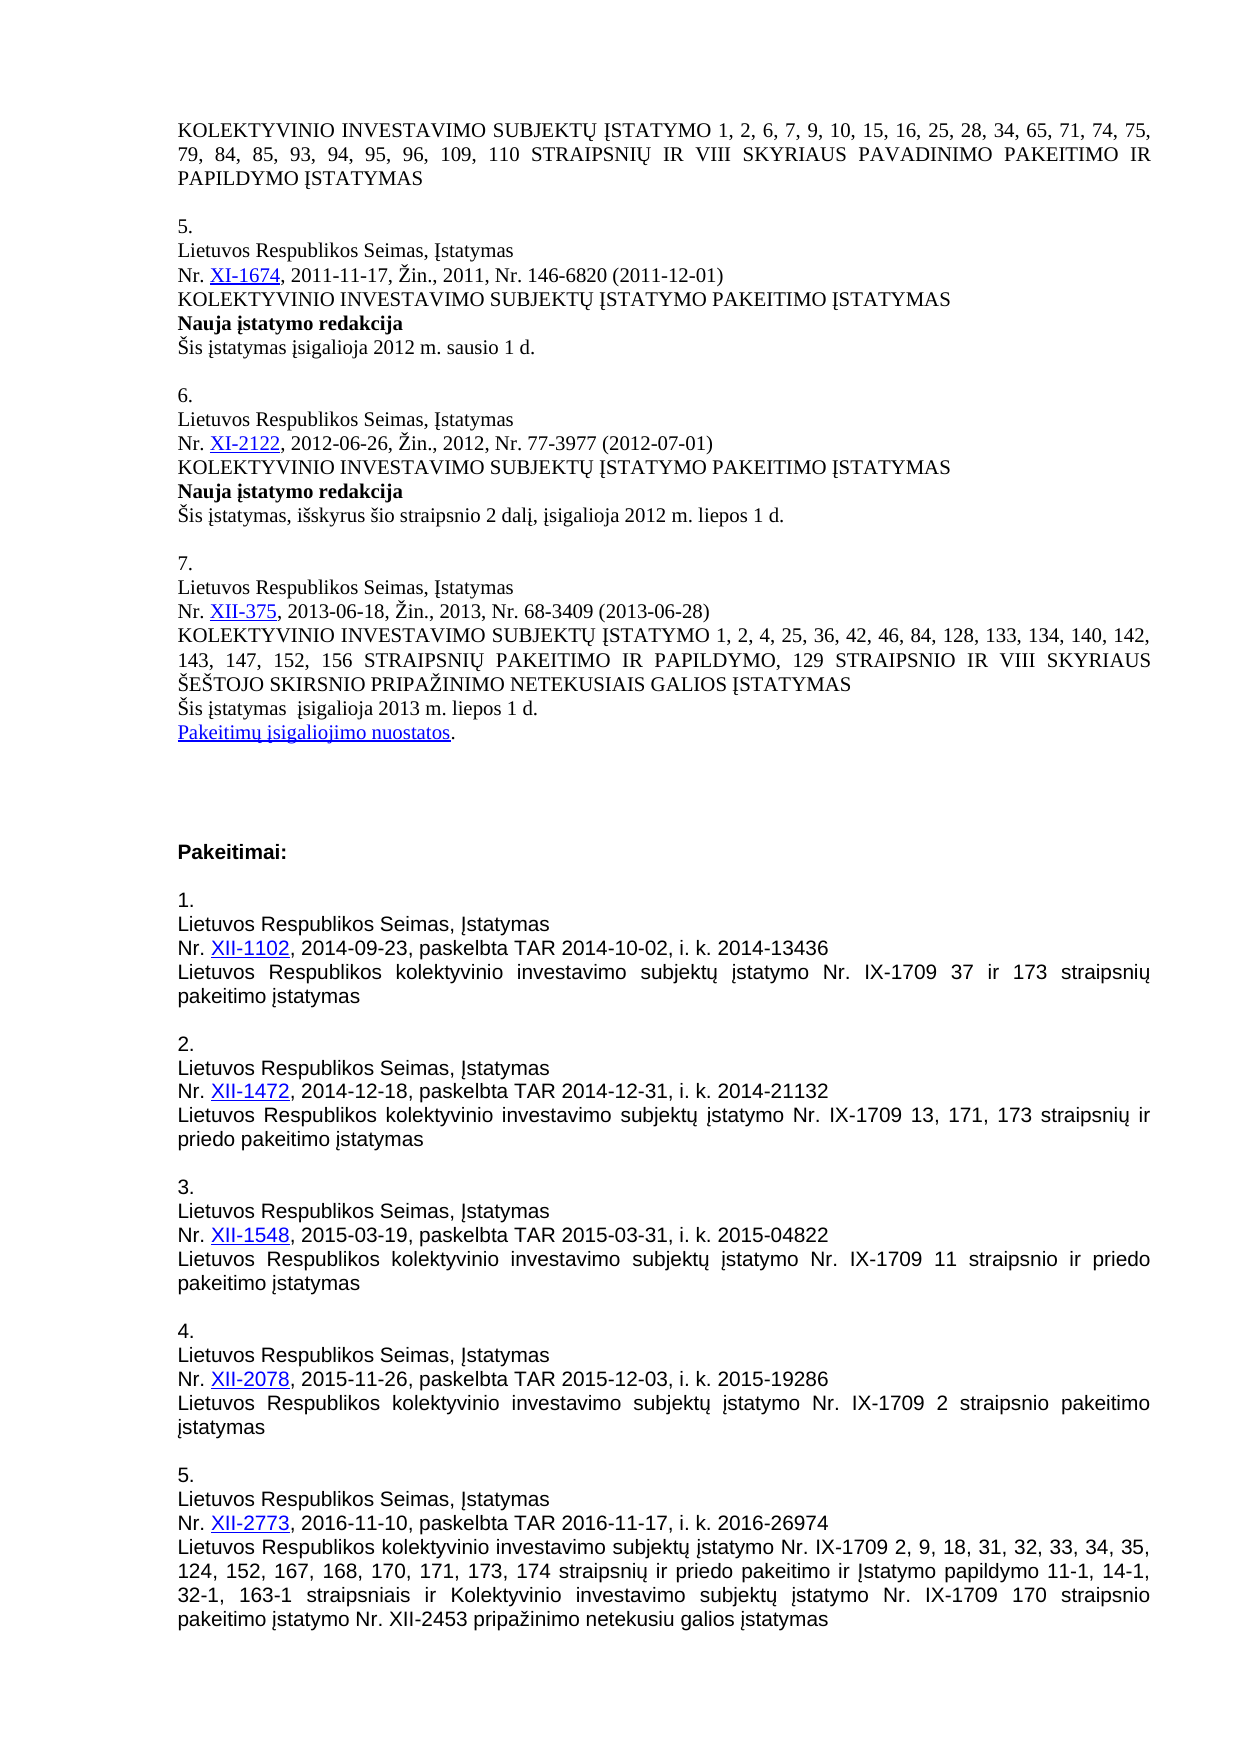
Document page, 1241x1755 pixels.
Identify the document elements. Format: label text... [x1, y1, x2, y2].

text Nauja įstatymo redakcija [177, 479, 1152, 503]
text Pakeitimai: [177, 840, 1152, 864]
text 7. [177, 551, 1152, 575]
text Lietuvos Respublikos Seimas, Įstatymas [177, 1487, 1152, 1511]
text Nr. XII-2078, 2015-11-26, paskelbta TAR 2015-12-03, i. k. 2015-19286 [177, 1367, 1152, 1391]
text Lietuvos Respublikos Seimas, Įstatymas [177, 1199, 1152, 1223]
text 5. [177, 214, 1152, 238]
text Lietuvos Respublikos Seimas, Įstatymas [177, 238, 1152, 262]
text Nr. XII-1472, 2014-12-18, paskelbta TAR 2014-12-31, i. k. 2014-21132 [177, 1079, 1152, 1103]
text Lietuvos Respublikos kolektyvinio investavimo subjektų įstatymo Nr. IX-1709 2 straipsnio pakeitimo įstatymas [177, 1391, 1152, 1439]
text Nr. XII-1548, 2015-03-19, paskelbta TAR 2015-03-31, i. k. 2015-04822 [177, 1223, 1152, 1247]
text KOLEKTYVINIO INVESTAVIMO SUBJEKTŲ ĮSTATYMO 1, 2, 6, 7, 9, 10, 15, 16, 25, 28, 34, 65, 71, 74, 75, 79, 84, 85, 93, 94, 95, 96, 109, 110 STRAIPSNIŲ IR VIII SKYRIAUS PAVADINIMO PAKEITIMO IR PAPILDYMO ĮSTATYMAS [177, 118, 1152, 190]
text Nr. XII-2773, 2016-11-10, paskelbta TAR 2016-11-17, i. k. 2016-26974 [177, 1511, 1152, 1534]
text Lietuvos Respublikos Seimas, Įstatymas [177, 575, 1152, 599]
text Šis įstatymas įsigalioja 2012 m. sausio 1 d. [177, 335, 1152, 359]
text Lietuvos Respublikos kolektyvinio investavimo subjektų įstatymo Nr. IX-1709 11 straipsnio ir priedo pakeitimo įstatymas [177, 1247, 1152, 1295]
text KOLEKTYVINIO INVESTAVIMO SUBJEKTŲ ĮSTATYMO PAKEITIMO ĮSTATYMAS [177, 287, 1152, 311]
text 5. [177, 1463, 1152, 1487]
text Nr. XI-2122, 2012-06-26, Žin., 2012, Nr. 77-3977 (2012-07-01) [177, 431, 1152, 455]
text Šis įstatymas įsigalioja 2013 m. liepos 1 d. [177, 696, 1152, 720]
text Lietuvos Respublikos Seimas, Įstatymas [177, 1055, 1152, 1079]
text 6. [177, 383, 1152, 407]
text 4. [177, 1319, 1152, 1343]
text Lietuvos Respublikos Seimas, Įstatymas [177, 1343, 1152, 1367]
text Lietuvos Respublikos kolektyvinio investavimo subjektų įstatymo Nr. IX-1709 37 ir 173 straipsnių pakeitimo įstatymas [177, 959, 1152, 1007]
text Lietuvos Respublikos Seimas, Įstatymas [177, 912, 1152, 936]
text 3. [177, 1175, 1152, 1199]
text KOLEKTYVINIO INVESTAVIMO SUBJEKTŲ ĮSTATYMO 1, 2, 4, 25, 36, 42, 46, 84, 128, 133, 134, 140, 142, 143, 147, 152, 156 STRAIPSNIŲ PAKEITIMO IR PAPILDYMO, 129 STRAIPSNIO IR VIII SKYRIAUS ŠEŠTOJO SKIRSNIO PRIPAŽINIMO NETEKUSIAIS GALIOS ĮSTATYMAS [177, 623, 1152, 696]
text Lietuvos Respublikos kolektyvinio investavimo subjektų įstatymo Nr. IX-1709 2, 9, 18, 31, 32, 33, 34, 35, 124, 152, 167, 168, 170, 171, 173, 174 straipsnių ir priedo pakeitimo ir Įstatymo papildymo 11-1, 14-1, 32-1, 163-1 straipsniais ir Kolektyvinio investavimo subjektų įstatymo Nr. IX-1709 170 straipsnio pakeitimo įstatymo Nr. XII-2453 pripažinimo netekusiu galios įstatymas [177, 1534, 1152, 1630]
text 2. [177, 1031, 1152, 1055]
text Šis įstatymas, išskyrus šio straipsnio 2 dalį, įsigalioja 2012 m. liepos 1 d. [177, 503, 1152, 527]
text 1. [177, 888, 1152, 912]
text Nr. XI-1674, 2011-11-17, Žin., 2011, Nr. 146-6820 (2011-12-01) [177, 262, 1152, 287]
text Nr. XII-375, 2013-06-18, Žin., 2013, Nr. 68-3409 (2013-06-28) [177, 599, 1152, 623]
text Nr. XII-1102, 2014-09-23, paskelbta TAR 2014-10-02, i. k. 2014-13436 [177, 936, 1152, 959]
text Lietuvos Respublikos Seimas, Įstatymas [177, 407, 1152, 431]
text Nauja įstatymo redakcija [177, 311, 1152, 335]
text Pakeitimų įsigaliojimo nuostatos. [177, 720, 1152, 744]
text Lietuvos Respublikos kolektyvinio investavimo subjektų įstatymo Nr. IX-1709 13, 171, 173 straipsnių ir priedo pakeitimo įstatymas [177, 1103, 1152, 1151]
text KOLEKTYVINIO INVESTAVIMO SUBJEKTŲ ĮSTATYMO PAKEITIMO ĮSTATYMAS [177, 455, 1152, 479]
